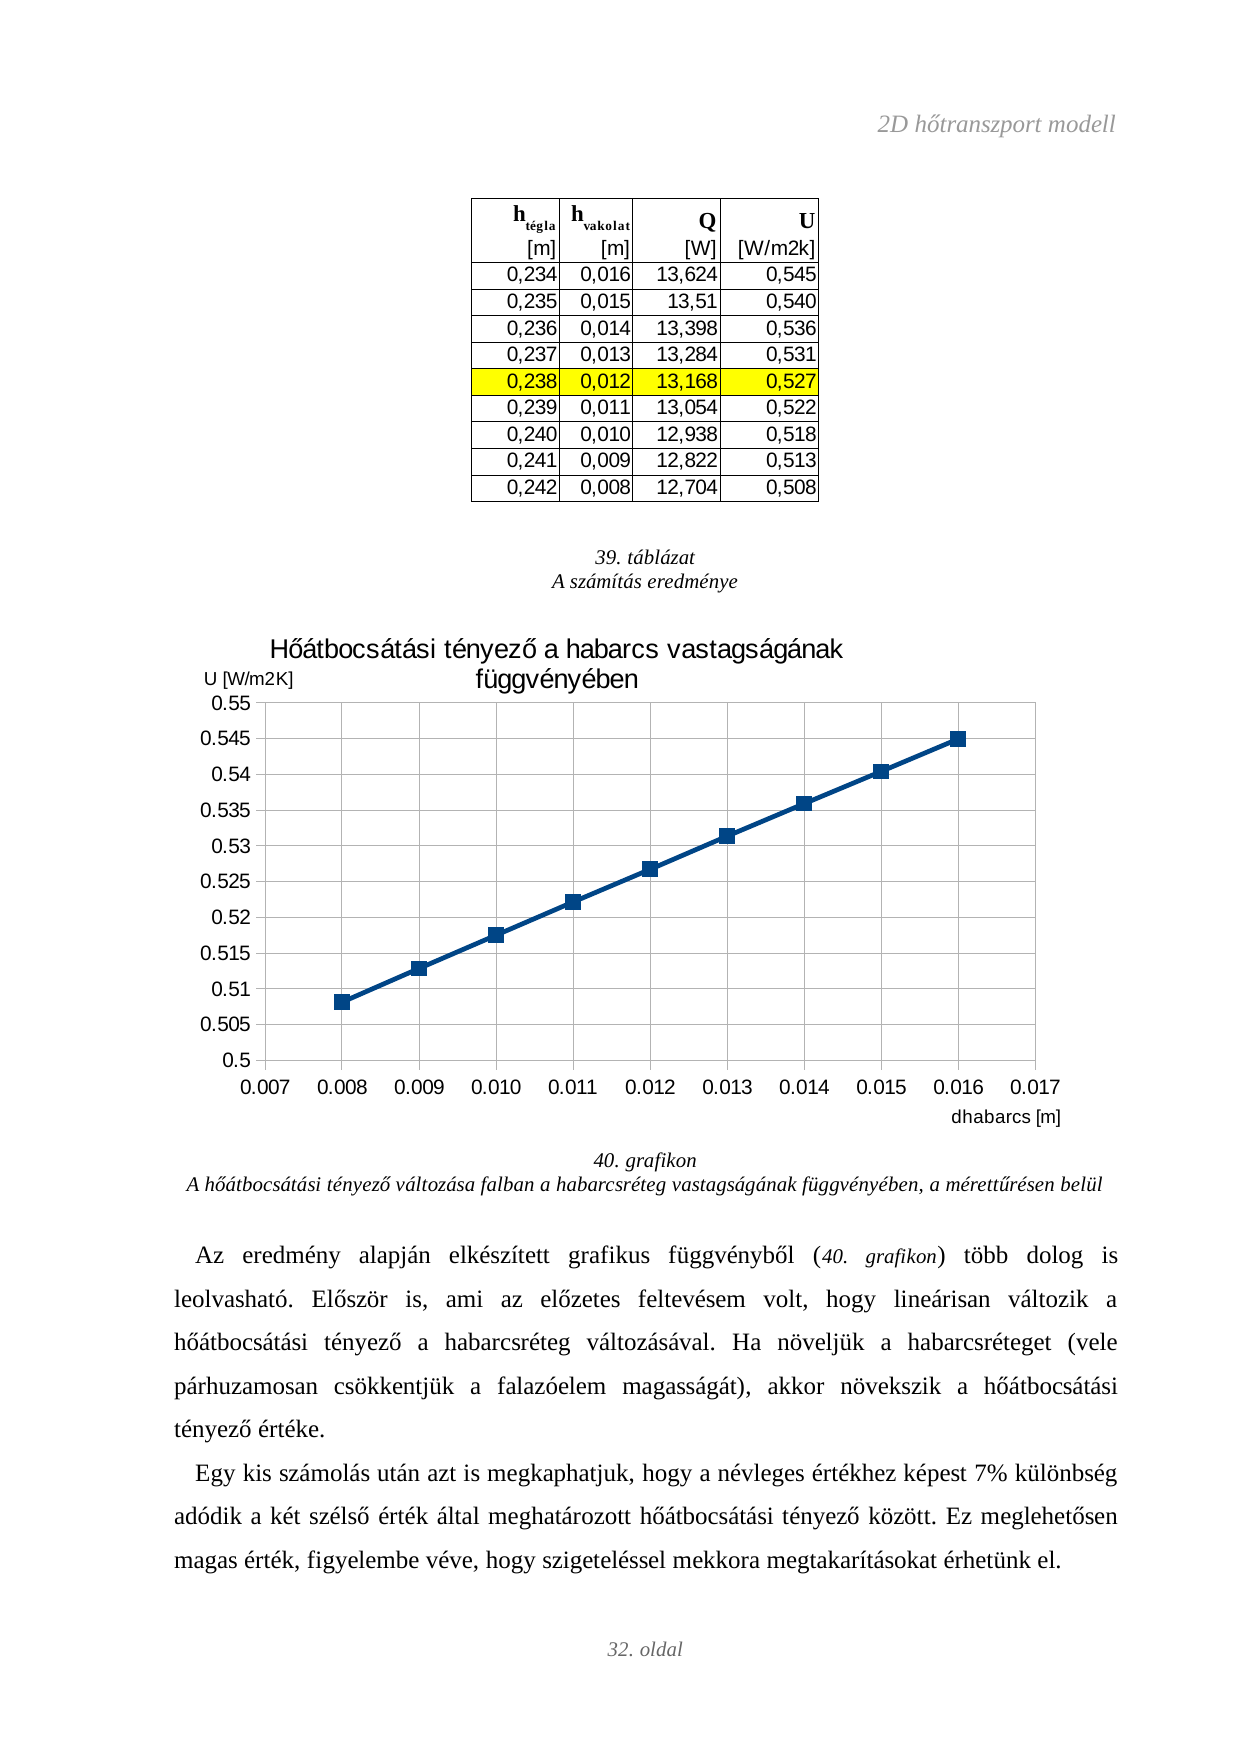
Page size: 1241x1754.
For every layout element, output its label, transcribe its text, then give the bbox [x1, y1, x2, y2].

text 40. grafikon [174, 1148, 1118, 1172]
text Az eredmény alapján elkészített grafikus függvényből (40. grafikon) több dolog is leolvasható. Először is, ami az előzetes feltevésem volt, hogy lineárisan változik a hőátbocsátási tényező a habarcsréteg változásával. Ha növeljük a habarcsréteget (vele párhuzamosan csökkentjük a falazóelem magasságát), akkor növekszik a hőátbocsátási tényező értéke. [174, 1240, 1118, 1443]
text A számítás eredménye [174, 569, 1118, 593]
text A hőátbocsátási tényező változása falban a habarcsréteg vastagságának függvényében, a mérettűrésen belül [174, 1172, 1118, 1196]
text 39. táblázat [174, 544, 1118, 569]
text Egy kis számolás után azt is megkaphatjuk, hogy a névleges értékhez képest 7% különbség adódik a két szélső érték által meghatározott hőátbocsátási tényező között. Ez meglehetősen magas érték, figyelembe véve, hogy szigeteléssel mekkora megtakarításokat érhetünk el. [174, 1458, 1118, 1574]
